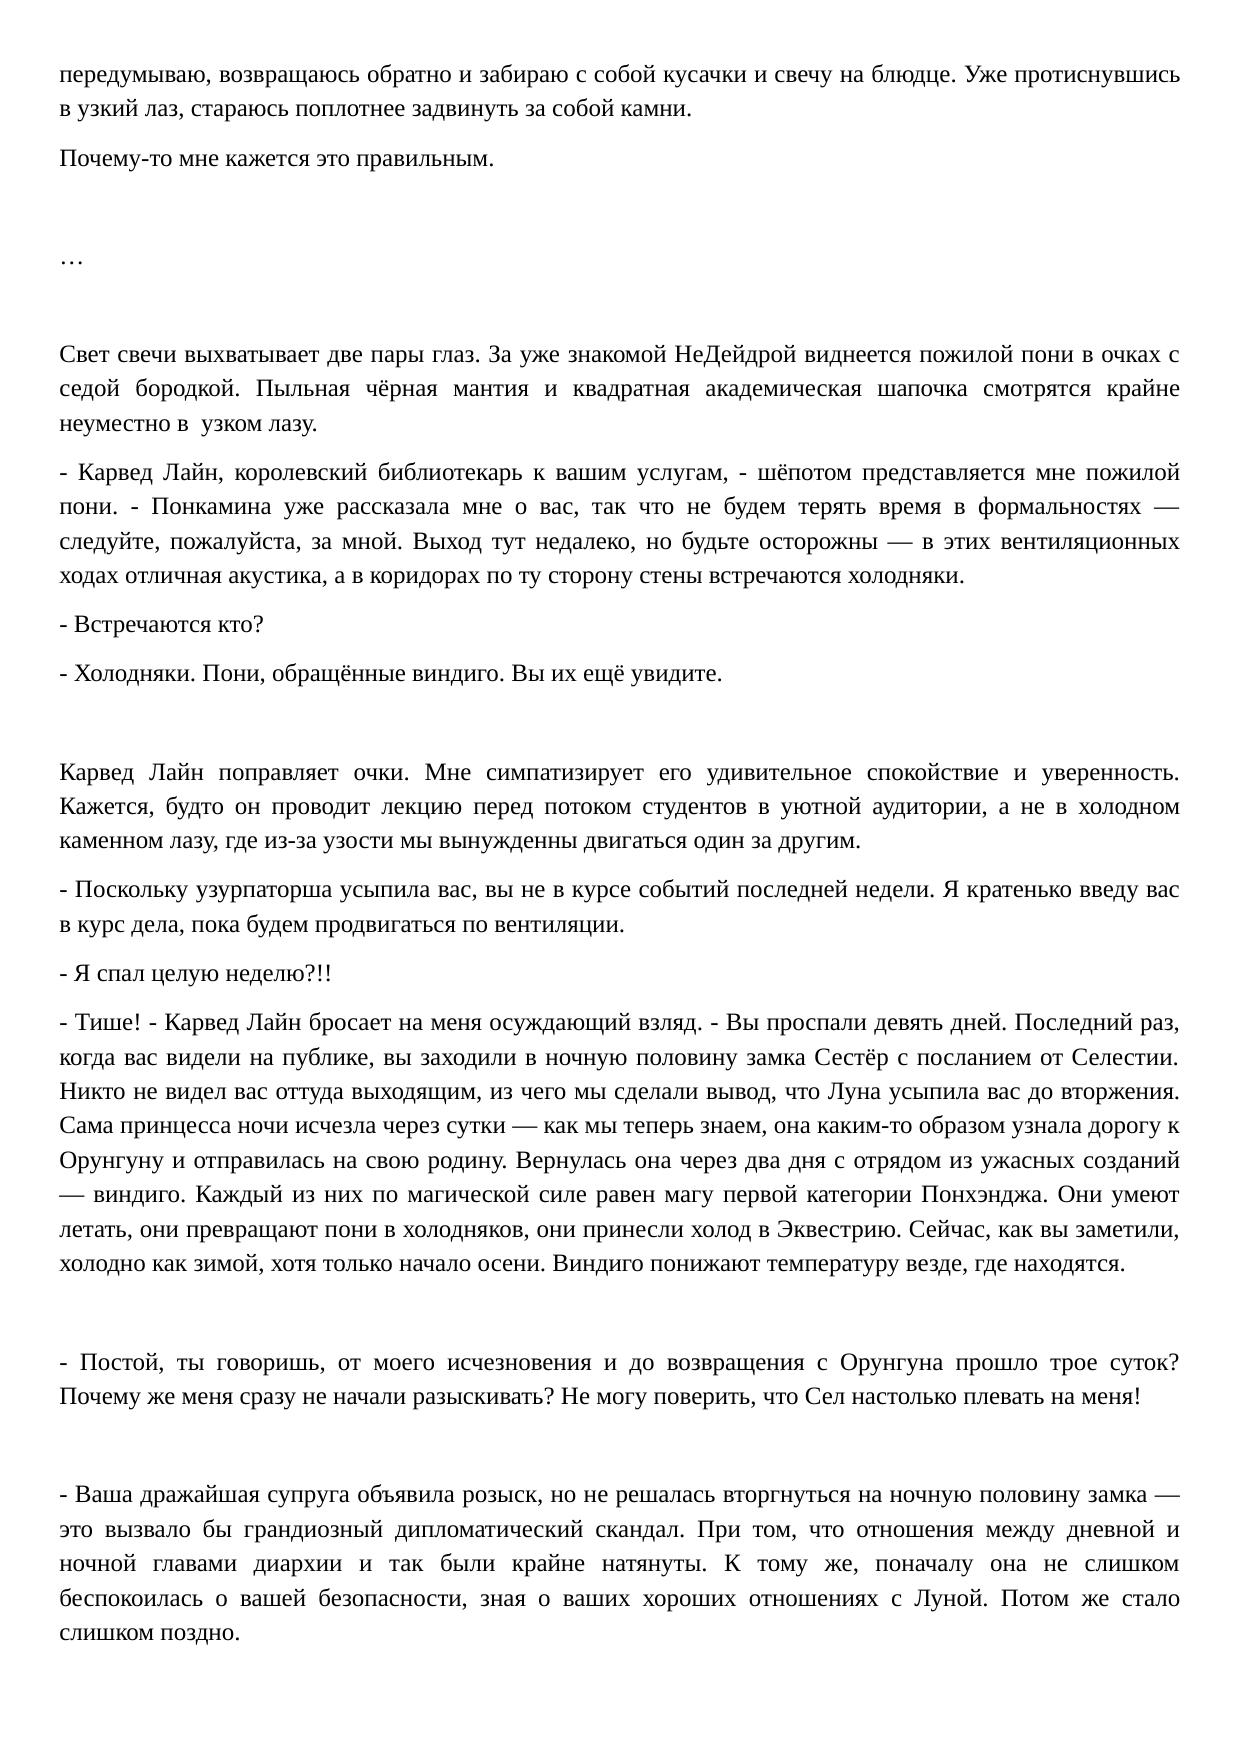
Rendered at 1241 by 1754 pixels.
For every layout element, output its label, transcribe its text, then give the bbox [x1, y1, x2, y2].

text - Я спал целую неделю?!! [59, 958, 1181, 987]
text - Холодняки. Пони, обращённые виндиго. Вы их ещё увидите. [59, 658, 1181, 687]
text … [59, 241, 1181, 269]
text Свет свечи выхватывает две пары глаз. За уже знакомой НеДейдрой виднеется пожилой пони в очках с седой бородкой. Пыльная чёрная мантия и квадратная академическая шапочка смотрятся крайне неуместно в узком лазу. [59, 339, 1181, 437]
text - Ваша дражайшая супруга объявила розыск, но не решалась вторгнуться на ночную половину замка — это вызвало бы грандиозный дипломатический скандал. При том, что отношения между дневной и ночной главами диархии и так были крайне натянуты. К тому же, поначалу она не слишком беспокоилась о вашей безопасности, зная о ваших хороших отношениях с Луной. Потом же стало слишком поздно. [59, 1479, 1181, 1646]
text Почему-то мне кажется это правильным. [59, 143, 1181, 171]
text - Встречаются кто? [59, 609, 1181, 638]
text - Поскольку узурпаторша усыпила вас, вы не в курсе событий последней недели. Я кратенько введу вас в курс дела, пока будем продвигаться по вентиляции. [59, 874, 1181, 938]
text - Карвед Лайн, королевский библиотекарь к вашим услугам, - шёпотом представляется мне пожилой пони. - Понкамина уже рассказала мне о вас, так что не будем терять время в формальностях — следуйте, пожалуйста, за мной. Выход тут недалеко, но будьте осторожны — в этих вентиляционных ходах отличная акустика, а в коридорах по ту сторону стены встречаются холодняки. [59, 457, 1181, 589]
text - Постой, ты говоришь, от моего исчезновения и до возвращения с Орунгуна прошло трое суток? Почему же меня сразу не начали разыскивать? Не могу поверить, что Сел настолько плевать на меня! [59, 1347, 1181, 1410]
text передумываю, возвращаюсь обратно и забираю с собой кусачки и свечу на блюдце. Уже протиснувшись в узкий лаз, стараюсь поплотнее задвинуть за собой камни. [59, 59, 1181, 122]
text - Тише! - Карвед Лайн бросает на меня осуждающий взляд. - Вы проспали девять дней. Последний раз, когда вас видели на публике, вы заходили в ночную половину замка Сестёр с посланием от Селестии. Никто не видел вас оттуда выходящим, из чего мы сделали вывод, что Луна усыпила вас до вторжения. Сама принцесса ночи исчезла через сутки — как мы теперь знаем, она каким-то образом узнала дорогу к Орунгуну и отправилась на свою родину. Вернулась она через два дня с отрядом из ужасных созданий — виндиго. Каждый из них по магической силе равен магу первой категории Понхэнджа. Они умеют летать, они превращают пони в холодняков, они принесли холод в Эквестрию. Сейчас, как вы заметили, холодно как зимой, хотя только начало осени. Виндиго понижают температуру везде, где находятся. [59, 1007, 1181, 1277]
text Карвед Лайн поправляет очки. Мне симпатизирует его удивительное спокойствие и уверенность. Кажется, будто он проводит лекцию перед потоком студентов в уютной аудитории, а не в холодном каменном лазу, где из-за узости мы вынужденны двигаться один за другим. [59, 757, 1181, 854]
